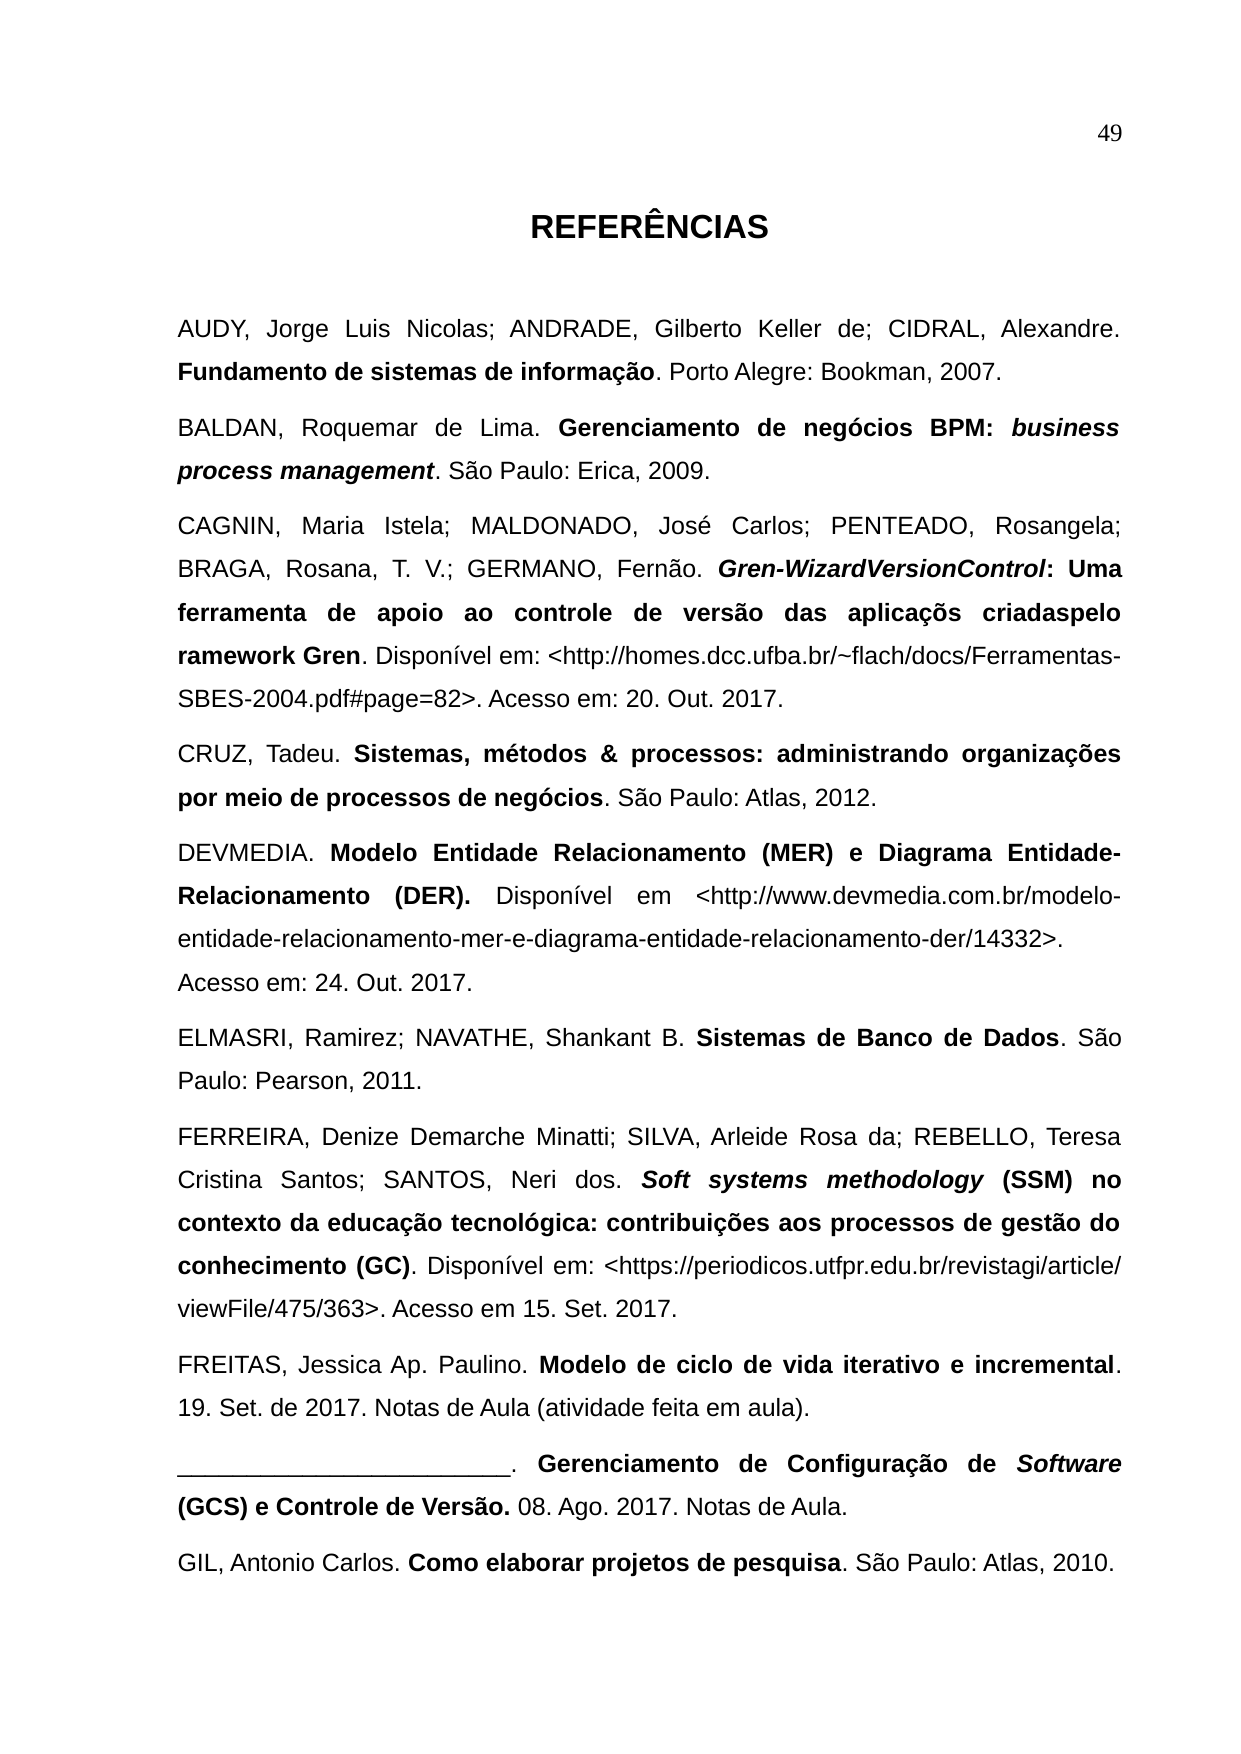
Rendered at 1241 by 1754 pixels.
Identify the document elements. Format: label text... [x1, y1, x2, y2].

text CRUZ, Tadeu. Sistemas, métodos & processos: administrando organizações por meio de processos de negócios. São Paulo: Atlas, 2012. [177, 739, 1122, 811]
text ________________________. Gerenciamento de Configuração de Software (GCS) e Controle de Versão. 08. Ago. 2017. Notas de Aula. [177, 1449, 1122, 1521]
text FREITAS, Jessica Ap. Paulino. Modelo de ciclo de vida iterativo e incremental. 19. Set. de 2017. Notas de Aula (atividade feita em aula). [177, 1350, 1122, 1422]
text AUDY, Jorge Luis Nicolas; ANDRADE, Gilberto Keller de; CIDRAL, Alexandre. Fundamento de sistemas de informação. Porto Alegre: Bookman, 2007. [177, 314, 1122, 386]
subtitle Referências [177, 207, 1122, 245]
text CAGNIN, Maria Istela; MALDONADO, José Carlos; PENTEADO, Rosangela; BRAGA, Rosana, T. V.; GERMANO, Fernão. Gren-WizardVersionControl: Uma ferramenta de apoio ao controle de versão das aplicaçõs criadaspelo ramework Gren. Disponível em: <http://homes.dcc.ufba.br/~flach/docs/Ferramentas-SBES-2004.pdf#page=82>. Acesso em: 20. Out. 2017. [177, 511, 1122, 713]
text ELMASRI, Ramirez; NAVATHE, Shankant B. Sistemas de Banco de Dados. São Paulo: Pearson, 2011. [177, 1023, 1122, 1095]
text FERREIRA, Denize Demarche Minatti; SILVA, Arleide Rosa da; REBELLO, Teresa Cristina Santos; SANTOS, Neri dos. Soft systems methodology (SSM) no contexto da educação tecnológica: contribuições aos processos de gestão do conhecimento (GC). Disponível em: <https://periodicos.utfpr.edu.br/revistagi/article/ viewFile/475/363>. Acesso em 15. Set. 2017. [177, 1122, 1122, 1323]
text GIL, Antonio Carlos. Como elaborar projetos de pesquisa. São Paulo: Atlas, 2010. [177, 1548, 1122, 1576]
text DEVMEDIA. Modelo Entidade Relacionamento (MER) e Diagrama Entidade-Relacionamento (DER). Disponível em <http://www.devmedia.com.br/modelo-entidade-relacionamento-mer-e-diagrama-entidade-relacionamento-der/14332>. Acesso em: 24. Out. 2017. [177, 838, 1122, 996]
text BALDAN, Roquemar de Lima. Gerenciamento de negócios BPM: business process management. São Paulo: Erica, 2009. [177, 413, 1122, 484]
